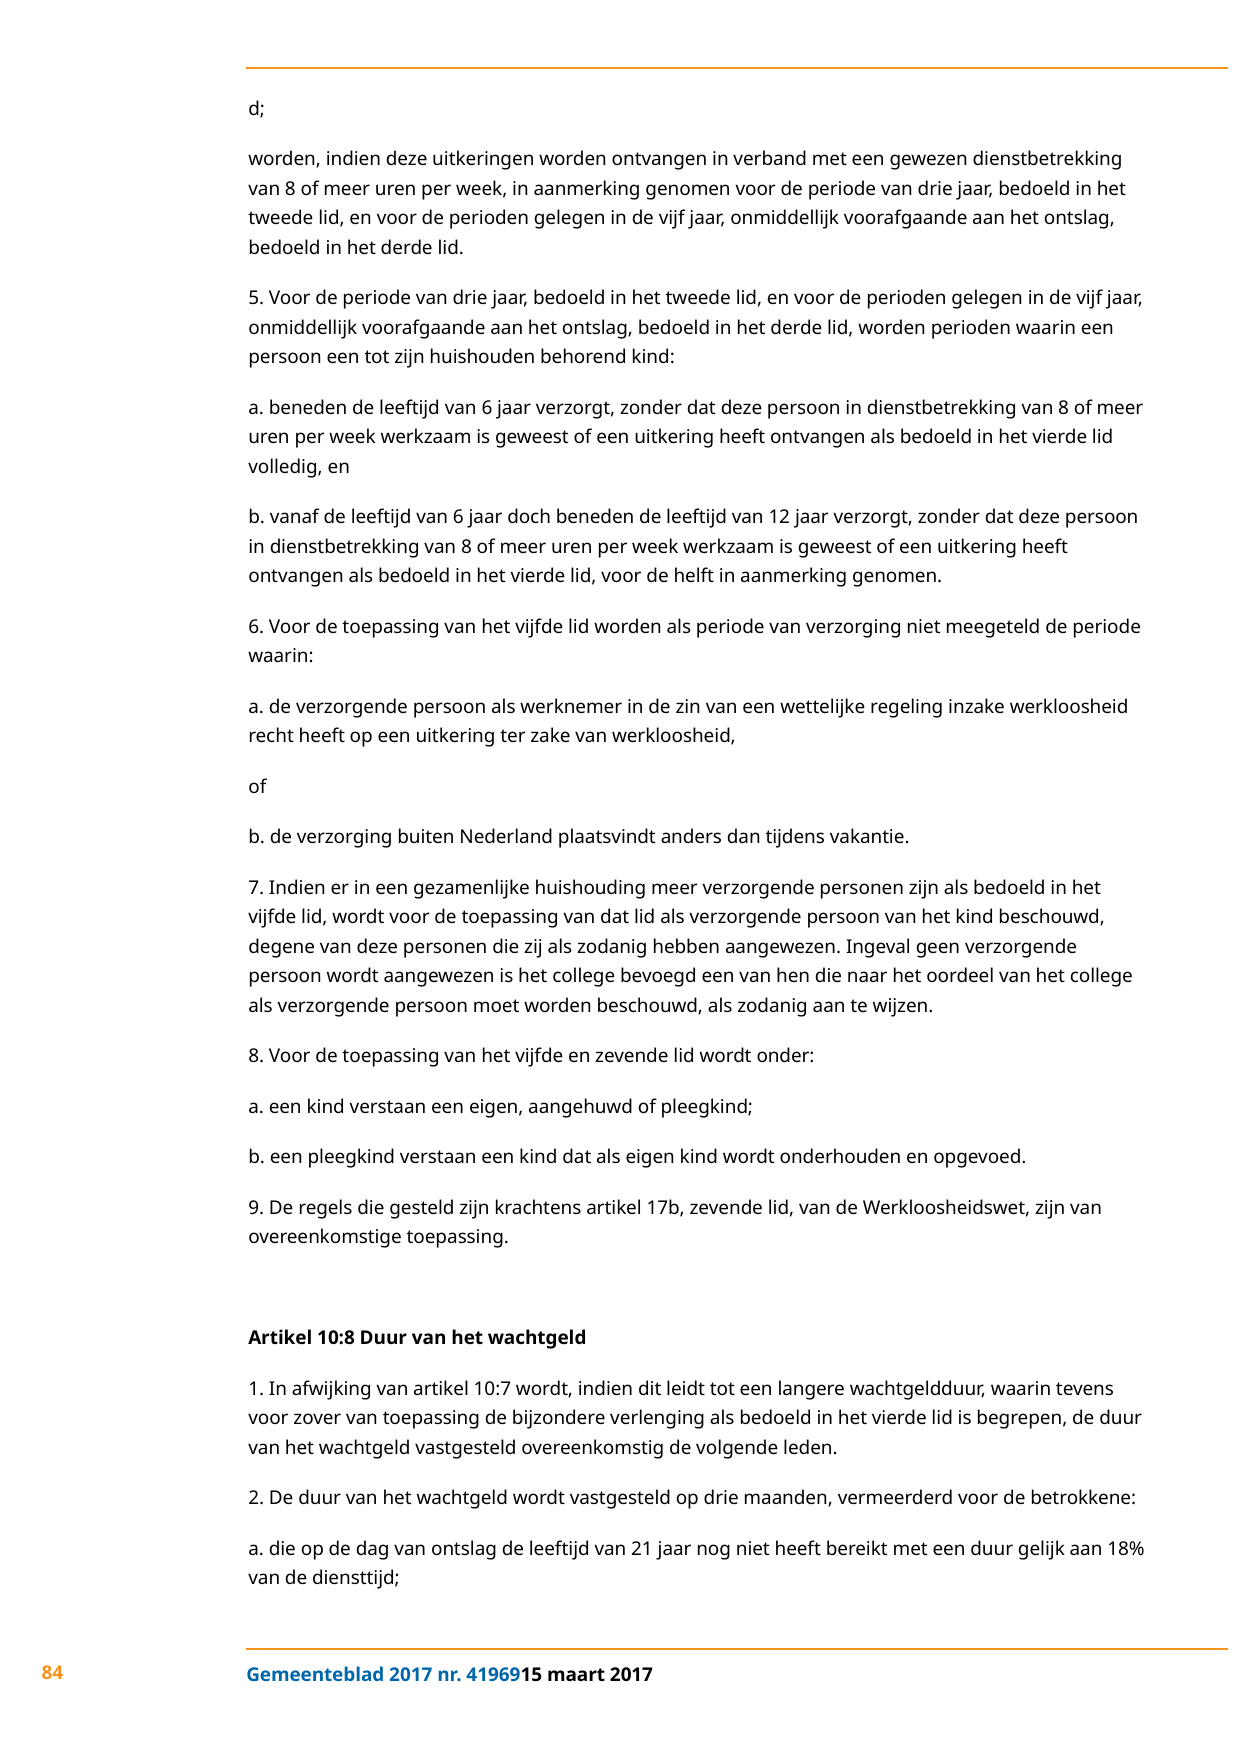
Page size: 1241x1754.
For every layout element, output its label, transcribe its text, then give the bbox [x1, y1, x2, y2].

text a. een kind verstaan een eigen, aangehuwd of pleegkind; [248, 1093, 1152, 1119]
text 7. Indien er in een gezamenlijke huishouding meer verzorgende personen zijn als bedoeld in het vijfde lid, wordt voor de toepassing van dat lid als verzorgende persoon van het kind beschouwd, degene van deze personen die zij als zodanig hebben aangewezen. Ingeval geen verzorgende persoon wordt aangewezen is het college bevoegd een van hen die naar het oordeel van het college als verzorgende persoon moet worden beschouwd, als zodanig aan te wijzen. [248, 874, 1152, 1018]
text 8. Voor de toepassing van het vijfde en zevende lid wordt onder: [248, 1043, 1152, 1068]
text 2. De duur van het wachtgeld wordt vastgesteld op drie maanden, vermeerderd voor de betrokkene: [248, 1484, 1152, 1510]
picture [41, 47, 231, 172]
text 6. Voor de toepassing van het vijfde lid worden als periode van verzorging niet meegeteld de periode waarin: [248, 613, 1152, 668]
text b. vanaf de leeftijd van 6 jaar doch beneden de leeftijd van 12 jaar verzorgt, zonder dat deze persoon in dienstbetrekking van 8 of meer uren per week werkzaam is geweest of een uitkering heeft ontvangen als bedoeld in het vierde lid, voor de helft in aanmerking genomen. [248, 503, 1152, 588]
text worden, indien deze uitkeringen worden ontvangen in verband met een gewezen dienstbetrekking van 8 of meer uren per week, in aanmerking genomen voor de periode van drie jaar, bedoeld in het tweede lid, en voor de perioden gelegen in de vijf jaar, onmiddellijk voorafgaande aan het ontslag, bedoeld in het derde lid. [248, 145, 1152, 260]
text 9. De regels die gesteld zijn krachtens artikel 17b, zevende lid, van de Werkloosheidswet, zijn van overeenkomstige toepassing. [248, 1194, 1152, 1249]
text d; [248, 95, 1152, 121]
text b. de verzorging buiten Nederland plaatsvindt anders dan tijdens vakantie. [248, 823, 1152, 849]
text 1. In afwijking van artikel 10:7 wordt, indien dit leidt tot een langere wachtgeldduur, waarin tevens voor zover van toepassing de bijzondere verlenging als bedoeld in het vierde lid is begrepen, de duur van het wachtgeld vastgesteld overeenkomstig de volgende leden. [248, 1375, 1152, 1460]
text a. de verzorgende persoon als werknemer in de zin van een wettelijke regeling inzake werkloosheid recht heeft op een uitkering ter zake van werkloosheid, [248, 693, 1152, 748]
text b. een pleegkind verstaan een kind dat als eigen kind wordt onderhouden en opgevoed. [248, 1143, 1152, 1169]
text a. beneden de leeftijd van 6 jaar verzorgt, zonder dat deze persoon in dienstbetrekking van 8 of meer uren per week werkzaam is geweest of een uitkering heeft ontvangen als bedoeld in het vierde lid volledig, en [248, 394, 1152, 479]
text of [248, 773, 1152, 799]
text Artikel 10:8 Duur van het wachtgeld [248, 1324, 1152, 1350]
text a. die op de dag van ontslag de leeftijd van 21 jaar nog niet heeft bereikt met een duur gelijk aan 18% van de diensttijd; [248, 1535, 1152, 1590]
text 5. Voor de periode van drie jaar, bedoeld in het tweede lid, en voor de perioden gelegen in de vijf jaar, onmiddellijk voorafgaande aan het ontslag, bedoeld in het derde lid, worden perioden waarin een persoon een tot zijn huishouden behorend kind: [248, 284, 1152, 369]
